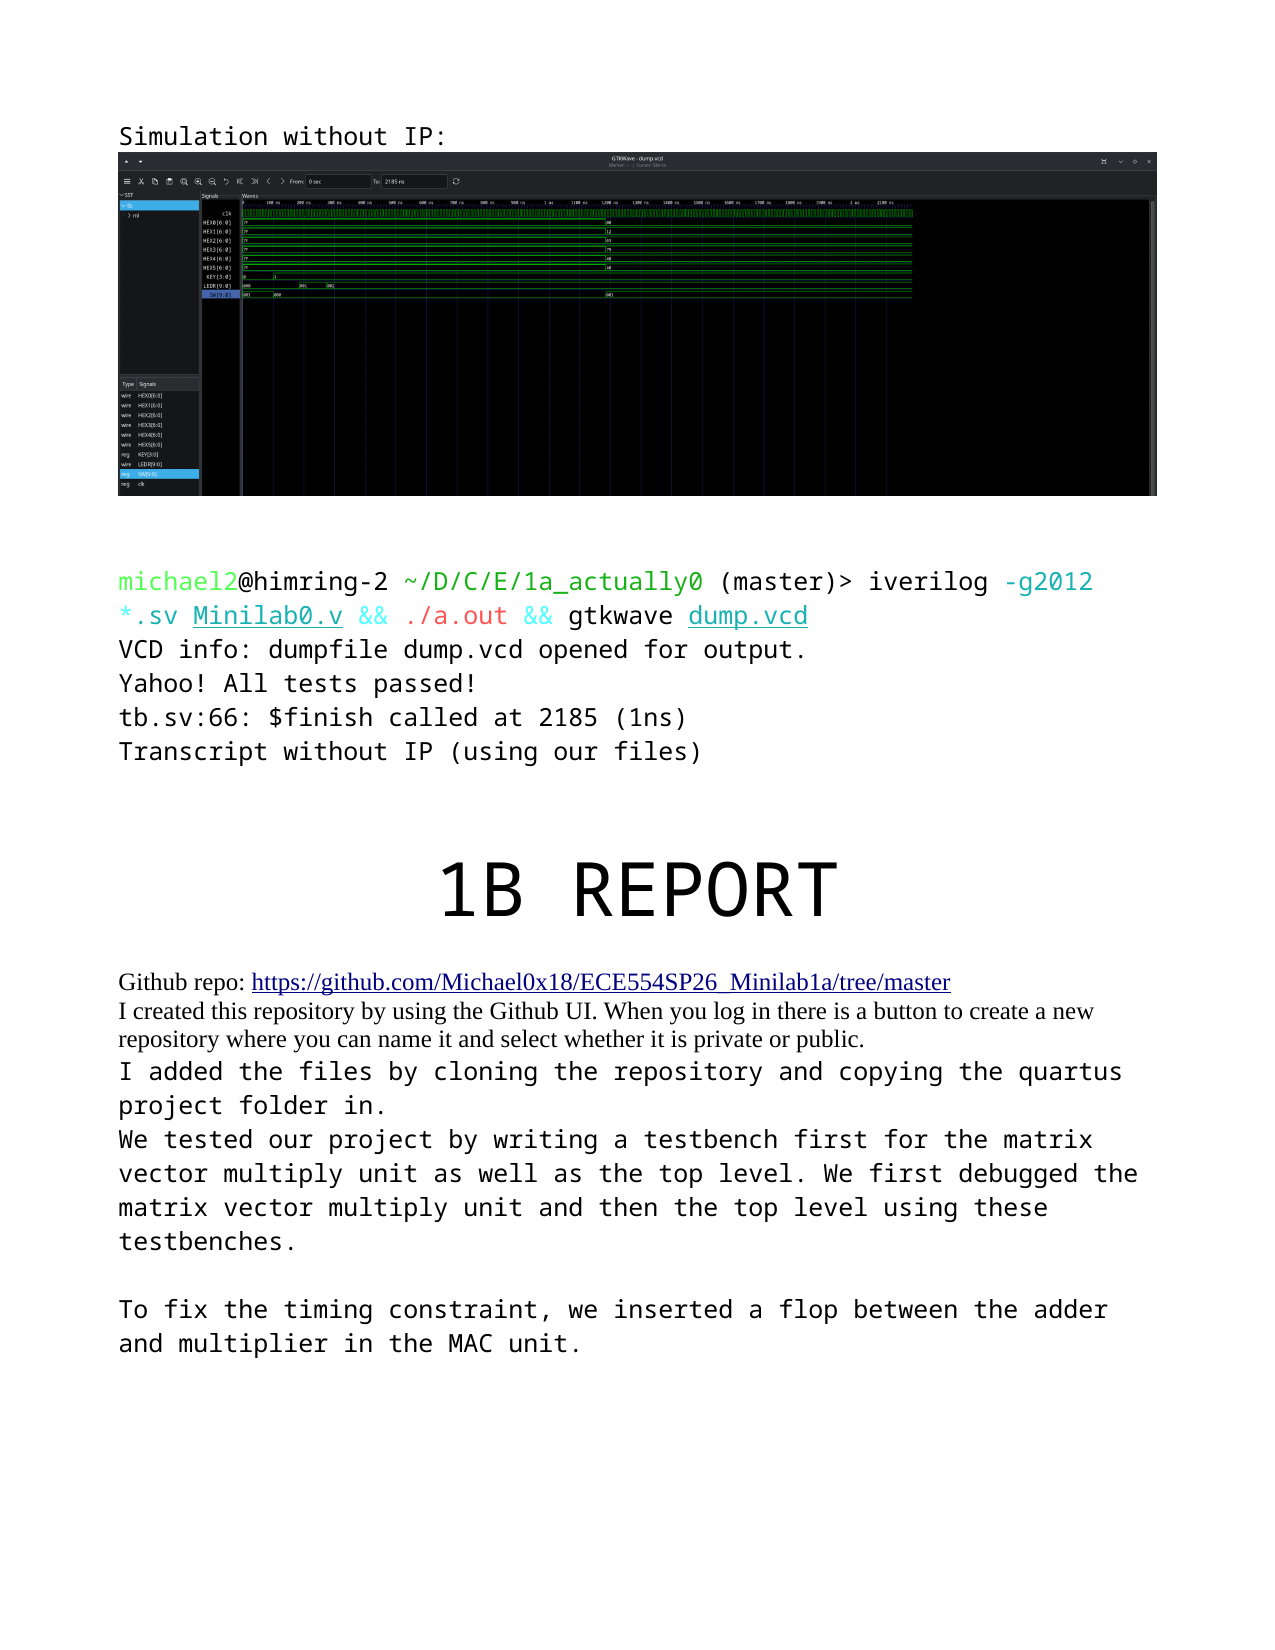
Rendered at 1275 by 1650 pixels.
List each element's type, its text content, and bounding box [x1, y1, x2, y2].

text Simulation without IP: [118, 118, 1157, 152]
text Github repo: https://github.com/Michael0x18/ECE554SP26_Minilab1a/tree/master [118, 967, 1157, 996]
text We tested our project by writing a testbench first for the matrix vector multiply unit as well as the top level. We first debugged the matrix vector multiply unit and then the top level using these testbenches. [118, 1121, 1157, 1258]
picture [118, 152, 1157, 496]
text Transcript without IP (using our files) [118, 734, 1157, 768]
text To fix the timing constraint, we inserted a flop between the adder and multiplier in the MAC unit. [118, 1292, 1157, 1360]
text I created this repository by using the Github UI. When you log in there is a button to create a new repository where you can name it and select whether it is private or public. [118, 996, 1157, 1053]
text michael2@himring-2 ~/D/C/E/1a_actually0 (master)> iverilog -g2012 *.sv Minilab0.v && ./a.out && gtkwave dump.vcd VCD info: dumpfile dump.vcd opened for output. Yahoo! All tests passed! tb.sv:66: $finish called at 2185 (1ns) [118, 564, 1157, 734]
text I added the files by cloning the repository and copying the quartus project folder in. [118, 1053, 1157, 1121]
text 1B REPORT [118, 802, 1157, 938]
